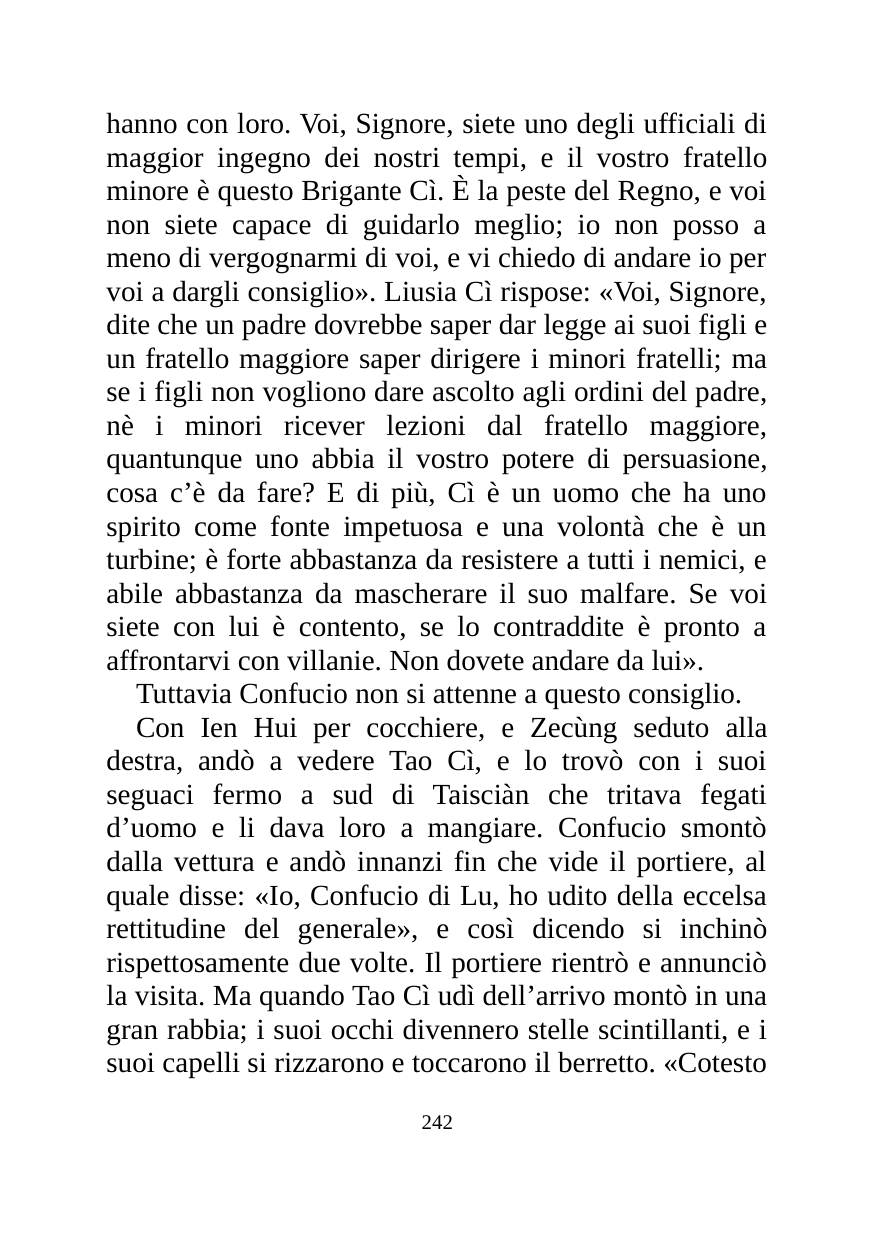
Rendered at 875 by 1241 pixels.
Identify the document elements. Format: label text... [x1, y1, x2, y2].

text Tuttavia Confucio non si attenne a questo consiglio. [106, 676, 768, 710]
text hanno con loro. Voi, Signore, siete uno degli ufficiali di maggior ingegno dei nostri tempi, e il vostro fratello minore è questo Brigante Cì. È la peste del Regno, e voi non siete capace di guidarlo meglio; io non posso a meno di vergognarmi di voi, e vi chiedo di andare io per voi a dargli consiglio». Liusia Cì rispose: «Voi, Signore, dite che un padre dovrebbe saper dar legge ai suoi figli e un fratello maggiore saper dirigere i minori fratelli; ma se i figli non vogliono dare ascolto agli ordini del padre, nè i minori ricever lezioni dal fratello maggiore, quantunque uno abbia il vostro potere di persuasione, cosa c’è da fare? E di più, Cì è un uomo che ha uno spirito come fonte impetuosa e una volontà che è un turbine; è forte abbastanza da resistere a tutti i nemici, e abile abbastanza da mascherare il suo malfare. Se voi siete con lui è contento, se lo contraddite è pronto a affrontarvi con villanie. Non dovete andare da lui». [106, 106, 768, 676]
text Con Ien Hui per cocchiere, e Zecùng seduto alla destra, andò a vedere Tao Cì, e lo trovò con i suoi seguaci fermo a sud di Taisciàn che tritava fegati d’uomo e li dava loro a mangiare. Confucio smontò dalla vettura e andò innanzi fin che vide il portiere, al quale disse: «Io, Confucio di Lu, ho udito della eccelsa rettitudine del generale», e così dicendo si inchinò rispettosamente due volte. Il portiere rientrò e annunciò la visita. Ma quando Tao Cì udì dell’arrivo montò in una gran rabbia; i suoi occhi divennero stelle scintillanti, e i suoi capelli si rizzarono e toccarono il berretto. «Cotesto [106, 710, 768, 1079]
